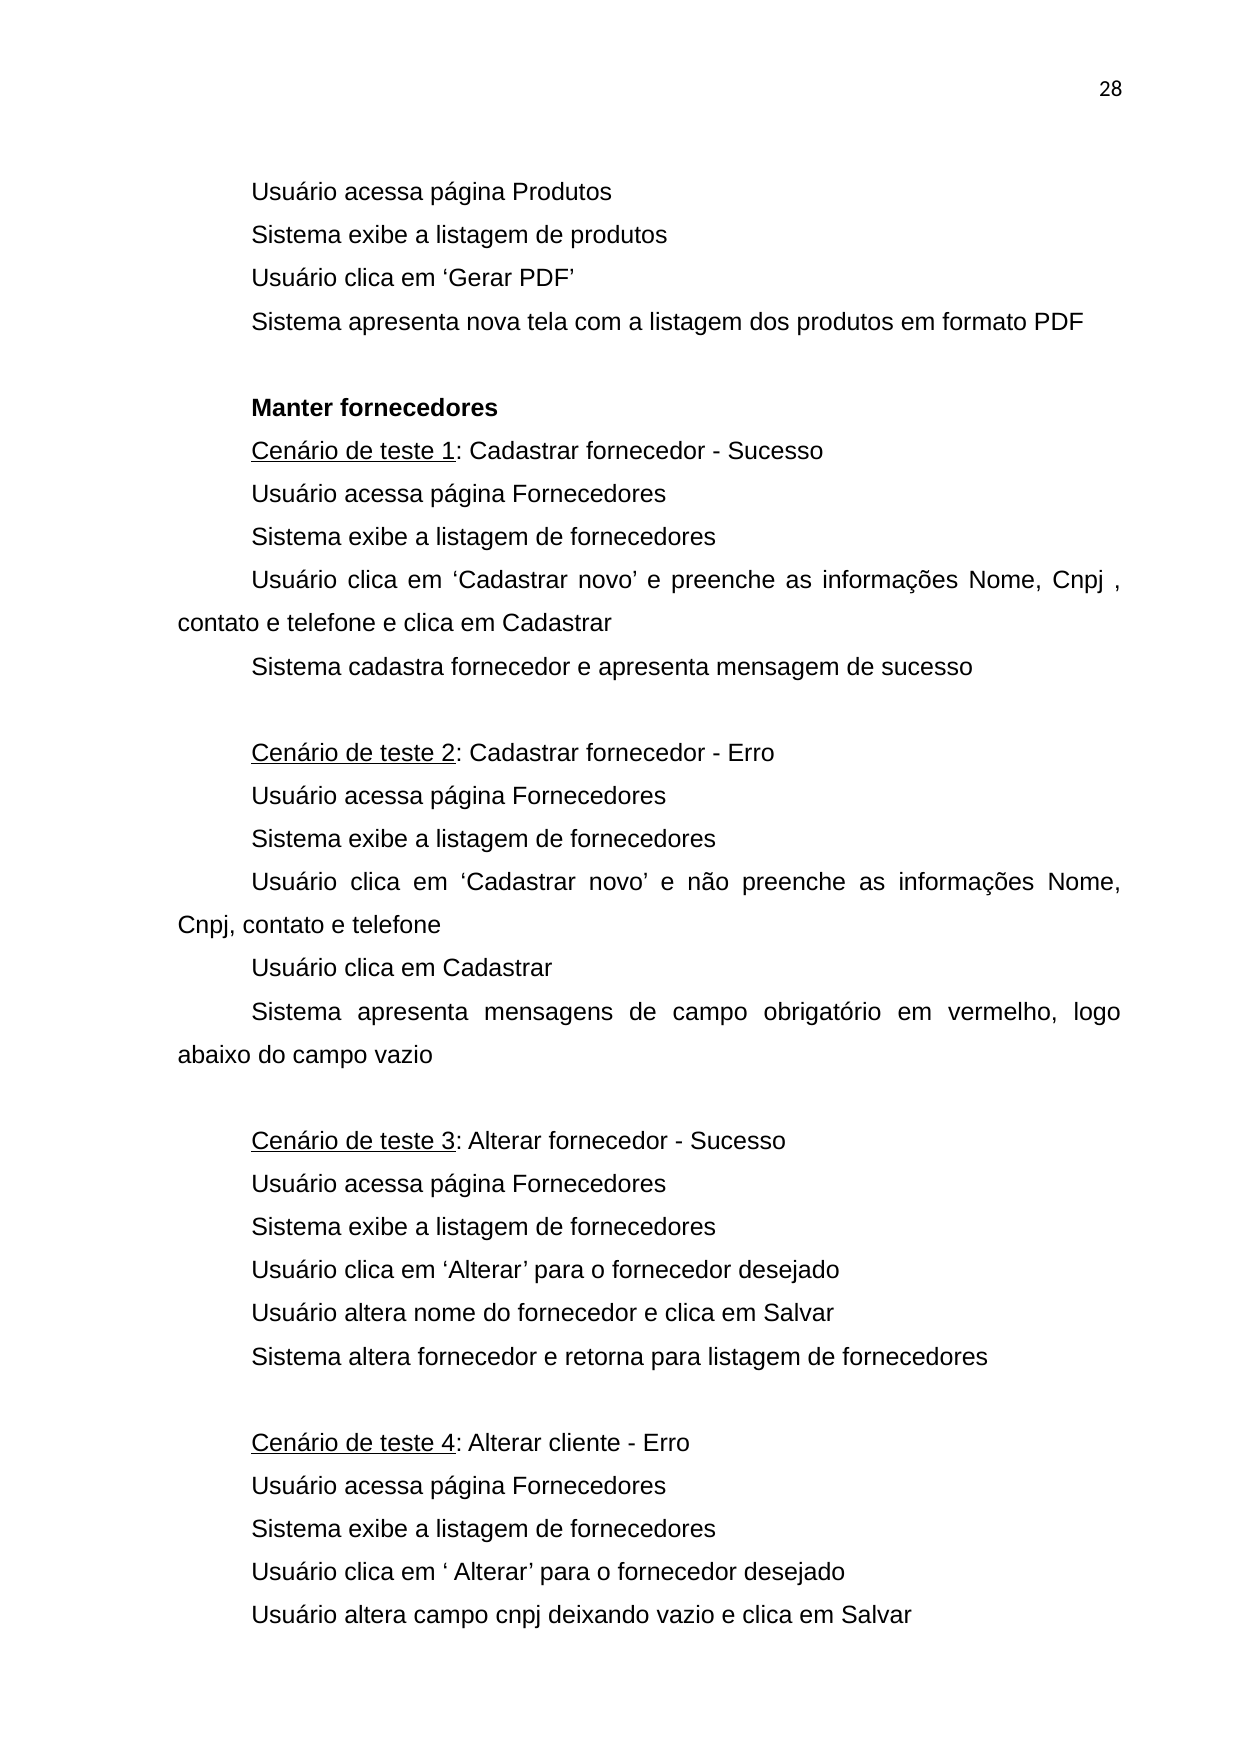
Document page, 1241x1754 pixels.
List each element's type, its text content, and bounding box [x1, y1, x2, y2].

text Sistema exibe a listagem de fornecedores [177, 1514, 1122, 1543]
text Sistema exibe a listagem de fornecedores [177, 522, 1122, 551]
text Usuário acessa página Fornecedores [177, 781, 1122, 810]
text Sistema cadastra fornecedor e apresenta mensagem de sucesso [177, 652, 1122, 680]
text Sistema altera fornecedor e retorna para listagem de fornecedores [177, 1342, 1122, 1370]
text Cenário de teste 1: Cadastrar fornecedor - Sucesso [177, 436, 1122, 465]
text Usuário clica em ‘Alterar’ para o fornecedor desejado [177, 1255, 1122, 1284]
text Cenário de teste 4: Alterar cliente - Erro [177, 1428, 1122, 1457]
text Sistema apresenta mensagens de campo obrigatório em vermelho, logo abaixo do campo vazio [177, 997, 1122, 1068]
text Usuário acessa página Fornecedores [177, 1471, 1122, 1500]
text Usuário acessa página Fornecedores [177, 479, 1122, 508]
text Usuário clica em ‘Cadastrar novo’ e não preenche as informações Nome, Cnpj, contato e telefone [177, 867, 1122, 939]
text Manter fornecedores [177, 393, 1122, 422]
text Usuário acessa página Produtos [177, 177, 1122, 206]
text Sistema exibe a listagem de fornecedores [177, 824, 1122, 853]
text Cenário de teste 2: Cadastrar fornecedor - Erro [177, 738, 1122, 767]
text Sistema exibe a listagem de produtos [177, 220, 1122, 249]
text Cenário de teste 3: Alterar fornecedor - Sucesso [177, 1126, 1122, 1155]
text Usuário acessa página Fornecedores [177, 1169, 1122, 1198]
text Usuário clica em ‘ Alterar’ para o fornecedor desejado [177, 1557, 1122, 1586]
text Usuário altera campo cnpj deixando vazio e clica em Salvar [177, 1600, 1122, 1629]
text Sistema exibe a listagem de fornecedores [177, 1212, 1122, 1241]
text Sistema apresenta nova tela com a listagem dos produtos em formato PDF [177, 307, 1122, 335]
text Usuário altera nome do fornecedor e clica em Salvar [177, 1298, 1122, 1327]
text Usuário clica em ‘Gerar PDF’ [177, 263, 1122, 292]
text Usuário clica em ‘Cadastrar novo’ e preenche as informações Nome, Cnpj , contato e telefone e clica em Cadastrar [177, 565, 1122, 637]
text Usuário clica em Cadastrar [177, 953, 1122, 982]
